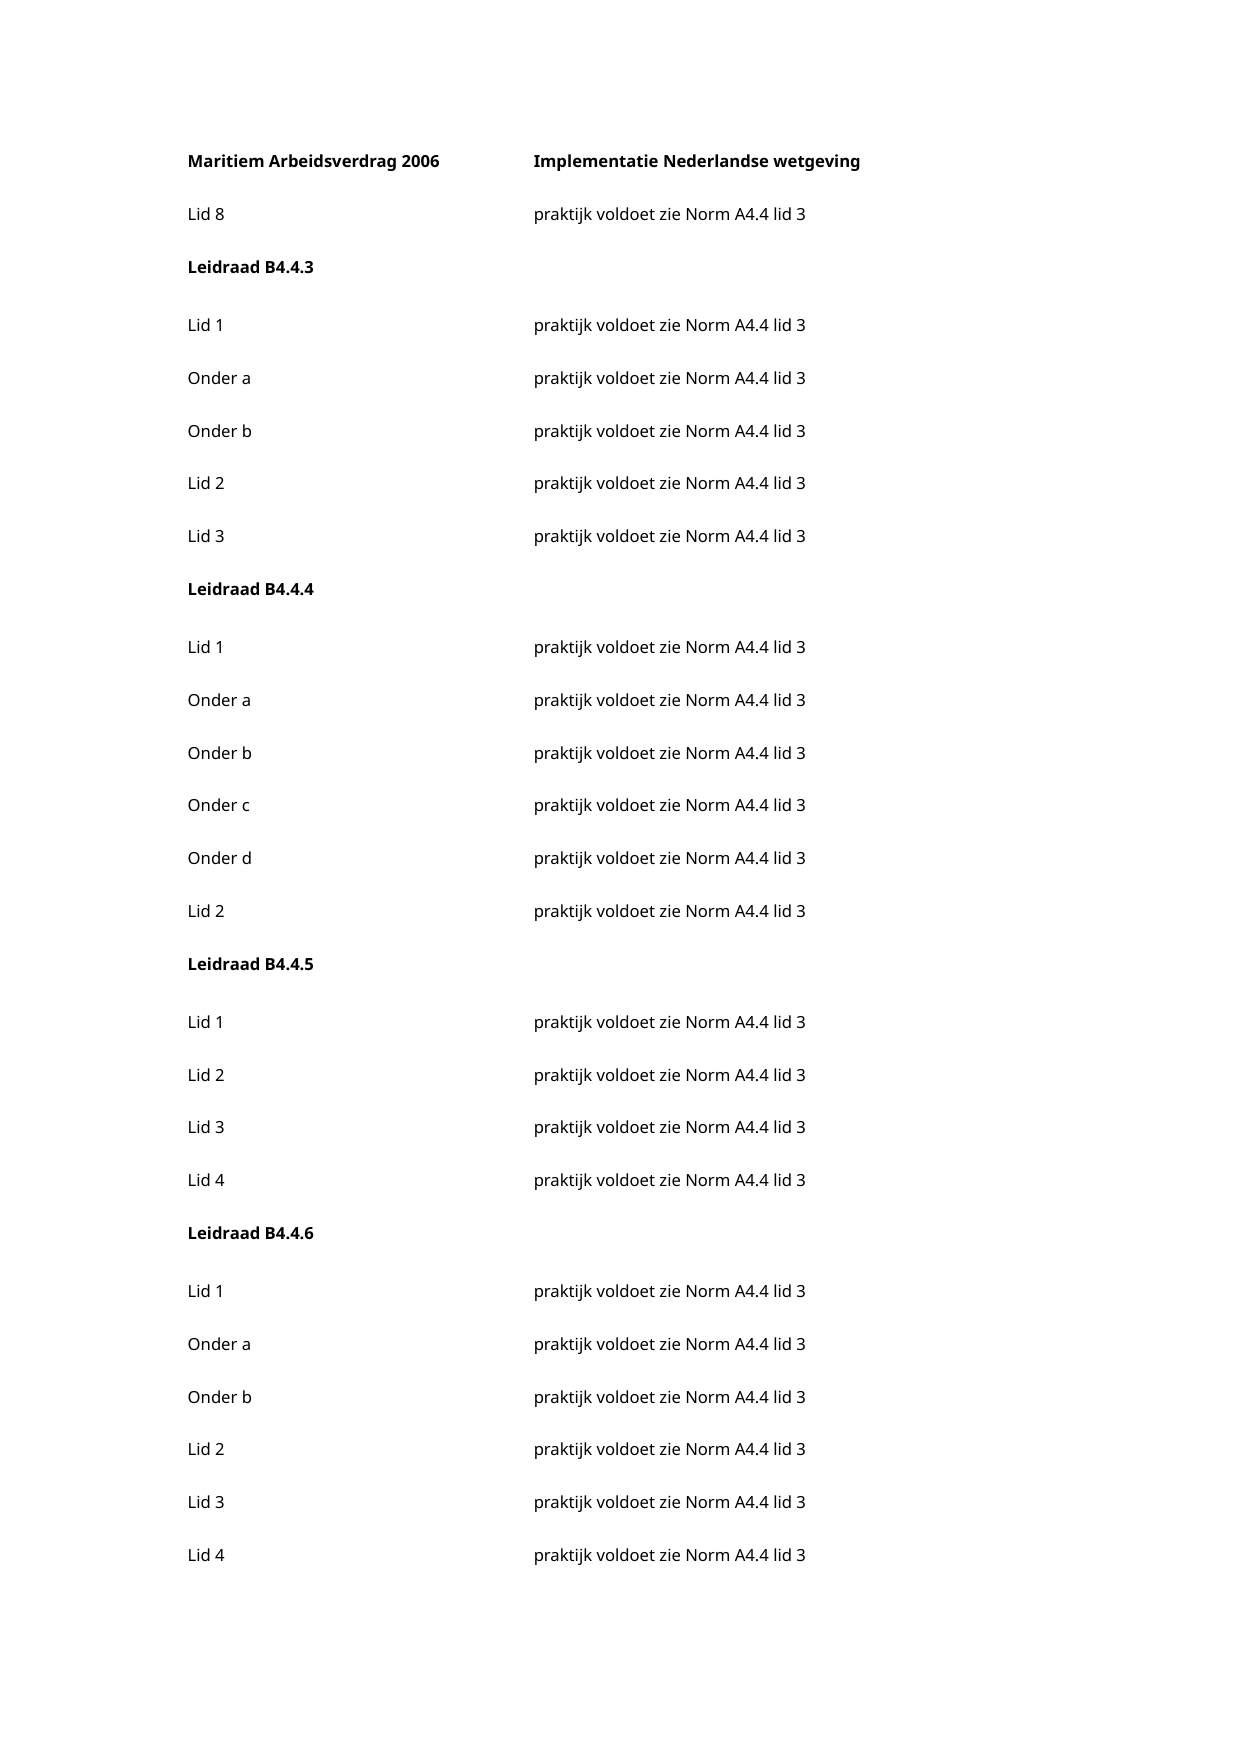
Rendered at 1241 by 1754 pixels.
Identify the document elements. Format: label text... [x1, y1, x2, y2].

table_cell [534, 952, 1053, 1011]
table_cell Lid 8 [188, 203, 533, 255]
table_cell Lid 1 [188, 314, 533, 367]
table_cell praktijk voldoet zie Norm A4.4 lid 3 [534, 525, 1053, 577]
table_cell praktijk voldoet zie Norm A4.4 lid 3 [534, 1011, 1053, 1063]
table_cell praktijk voldoet zie Norm A4.4 lid 3 [534, 1333, 1053, 1385]
table_cell Lid 3 [188, 1491, 533, 1543]
table_cell Onder a [188, 689, 533, 741]
table_cell Lid 4 [188, 1543, 533, 1596]
table_cell praktijk voldoet zie Norm A4.4 lid 3 [534, 1063, 1053, 1116]
table_header Maritiem Arbeidsverdrag 2006 [188, 150, 533, 203]
table_cell Onder a [188, 1333, 533, 1385]
table_cell Lid 2 [188, 899, 533, 952]
table_cell Leidraad B4.4.4 [188, 578, 533, 636]
table_cell Leidraad B4.4.6 [188, 1221, 533, 1280]
table_cell praktijk voldoet zie Norm A4.4 lid 3 [534, 847, 1053, 899]
table_cell praktijk voldoet zie Norm A4.4 lid 3 [534, 1385, 1053, 1438]
table_cell Onder d [188, 847, 533, 899]
table_cell praktijk voldoet zie Norm A4.4 lid 3 [534, 419, 1053, 472]
table_cell [534, 255, 1053, 314]
table_cell praktijk voldoet zie Norm A4.4 lid 3 [534, 1491, 1053, 1543]
table_cell praktijk voldoet zie Norm A4.4 lid 3 [534, 1169, 1053, 1221]
table_cell praktijk voldoet zie Norm A4.4 lid 3 [534, 314, 1053, 367]
table_cell Lid 2 [188, 1063, 533, 1116]
table_cell praktijk voldoet zie Norm A4.4 lid 3 [534, 203, 1053, 255]
table_cell Lid 3 [188, 1116, 533, 1169]
table_cell Lid 1 [188, 636, 533, 688]
table_cell [534, 1221, 1053, 1280]
table_cell Onder a [188, 367, 533, 419]
table_cell Lid 4 [188, 1169, 533, 1221]
table_cell Onder b [188, 1385, 533, 1438]
table_cell praktijk voldoet zie Norm A4.4 lid 3 [534, 741, 1053, 794]
table_cell praktijk voldoet zie Norm A4.4 lid 3 [534, 794, 1053, 847]
table_cell Leidraad B4.4.5 [188, 952, 533, 1011]
table_cell Lid 2 [188, 1438, 533, 1491]
table_header Implementatie Nederlandse wetgeving [534, 150, 1053, 203]
table_cell praktijk voldoet zie Norm A4.4 lid 3 [534, 1116, 1053, 1169]
table_cell praktijk voldoet zie Norm A4.4 lid 3 [534, 367, 1053, 419]
table_cell praktijk voldoet zie Norm A4.4 lid 3 [534, 1543, 1053, 1596]
table_cell Onder c [188, 794, 533, 847]
table_cell [534, 578, 1053, 636]
table_cell praktijk voldoet zie Norm A4.4 lid 3 [534, 1280, 1053, 1332]
table_cell praktijk voldoet zie Norm A4.4 lid 3 [534, 636, 1053, 688]
table_cell Leidraad B4.4.3 [188, 255, 533, 314]
table_cell praktijk voldoet zie Norm A4.4 lid 3 [534, 472, 1053, 525]
table_cell praktijk voldoet zie Norm A4.4 lid 3 [534, 899, 1053, 952]
table_cell Lid 1 [188, 1011, 533, 1063]
table_cell praktijk voldoet zie Norm A4.4 lid 3 [534, 1438, 1053, 1491]
table_cell Onder b [188, 741, 533, 794]
table_cell Lid 3 [188, 525, 533, 577]
table_cell Lid 2 [188, 472, 533, 525]
table_cell Lid 1 [188, 1280, 533, 1332]
table_cell praktijk voldoet zie Norm A4.4 lid 3 [534, 689, 1053, 741]
table_cell Onder b [188, 419, 533, 472]
